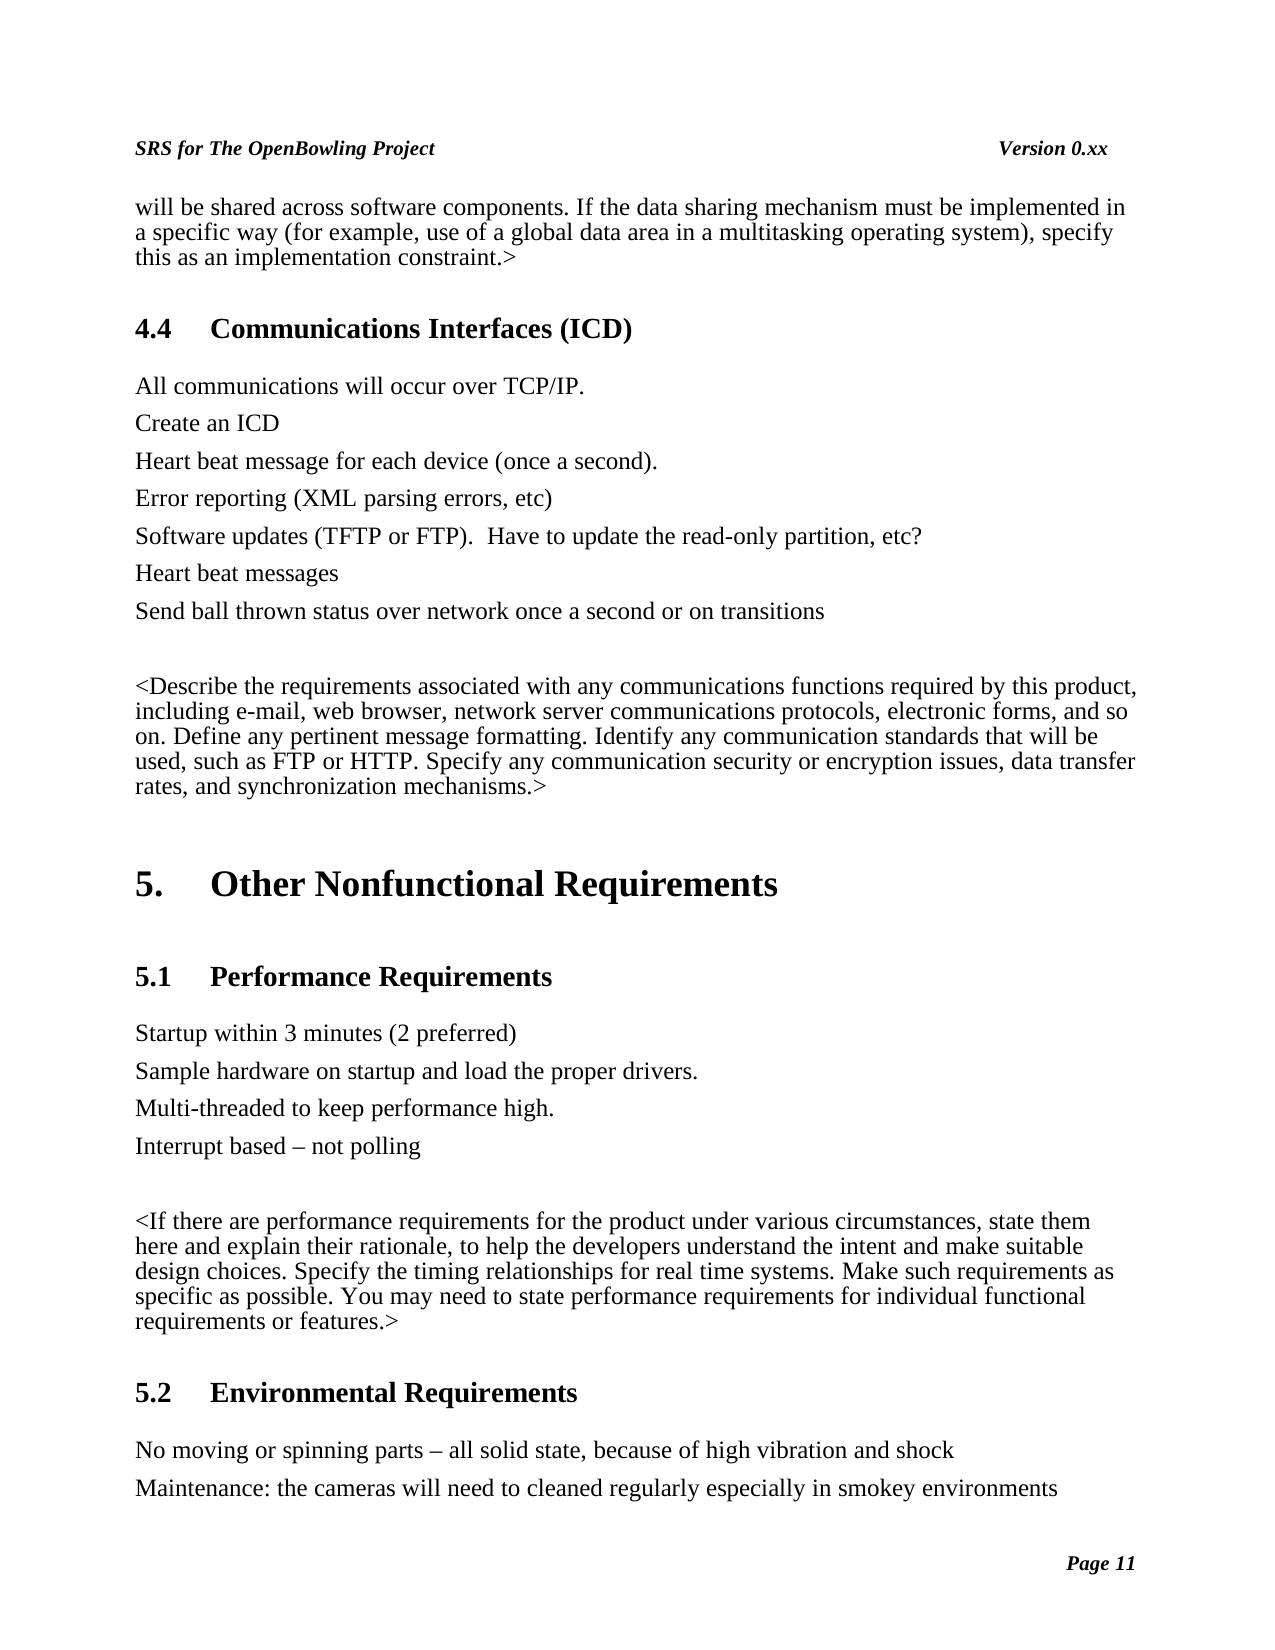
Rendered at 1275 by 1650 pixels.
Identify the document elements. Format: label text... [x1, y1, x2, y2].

text All communications will occur over TCP/IP. [135, 374, 1140, 399]
text Create an ICD [135, 412, 1140, 437]
text Heart beat messages [135, 562, 1140, 587]
text Software updates (TFTP or FTP). Have to update the read-only partition, etc? [135, 524, 1140, 549]
subtitle Environmental Requirements [135, 1376, 1140, 1409]
text Send ball thrown status over network once a second or on transitions [135, 599, 1140, 624]
text Startup within 3 minutes (2 preferred) [135, 1022, 1140, 1047]
text <If there are performance requirements for the product under various circumstances, state them here and explain their rationale, to help the developers understand the intent and make suitable design choices. Specify the timing relationships for real time systems. Make such requirements as specific as possible. You may need to state performance requirements for individual functional requirements or features.> [135, 1209, 1140, 1334]
text Heart beat message for each device (once a second). [135, 449, 1140, 474]
text will be shared across software components. If the data sharing mechanism must be implemented in a specific way (for example, use of a global data area in a multitasking operating system), specify this as an implementation constraint.> [135, 195, 1140, 270]
subtitle Communications Interfaces (ICD) [135, 312, 1140, 345]
subtitle Other Nonfunctional Requirements [135, 862, 1140, 905]
text Interrupt based – not polling [135, 1134, 1140, 1159]
subtitle Performance Requirements [135, 959, 1140, 992]
text <Describe the requirements associated with any communications functions required by this product, including e-mail, web browser, network server communications protocols, electronic forms, and so on. Define any pertinent message formatting. Identify any communication standards that will be used, such as FTP or HTTP. Specify any communication security or encryption issues, data transfer rates, and synchronization mechanisms.> [135, 674, 1140, 799]
text Error reporting (XML parsing errors, etc) [135, 487, 1140, 512]
text No moving or spinning parts – all solid state, because of high vibration and shock [135, 1438, 1140, 1463]
text Sample hardware on startup and load the proper drivers. [135, 1059, 1140, 1084]
text Maintenance: the cameras will need to cleaned regularly especially in smokey environments [135, 1476, 1140, 1501]
text Multi-threaded to keep performance high. [135, 1097, 1140, 1122]
